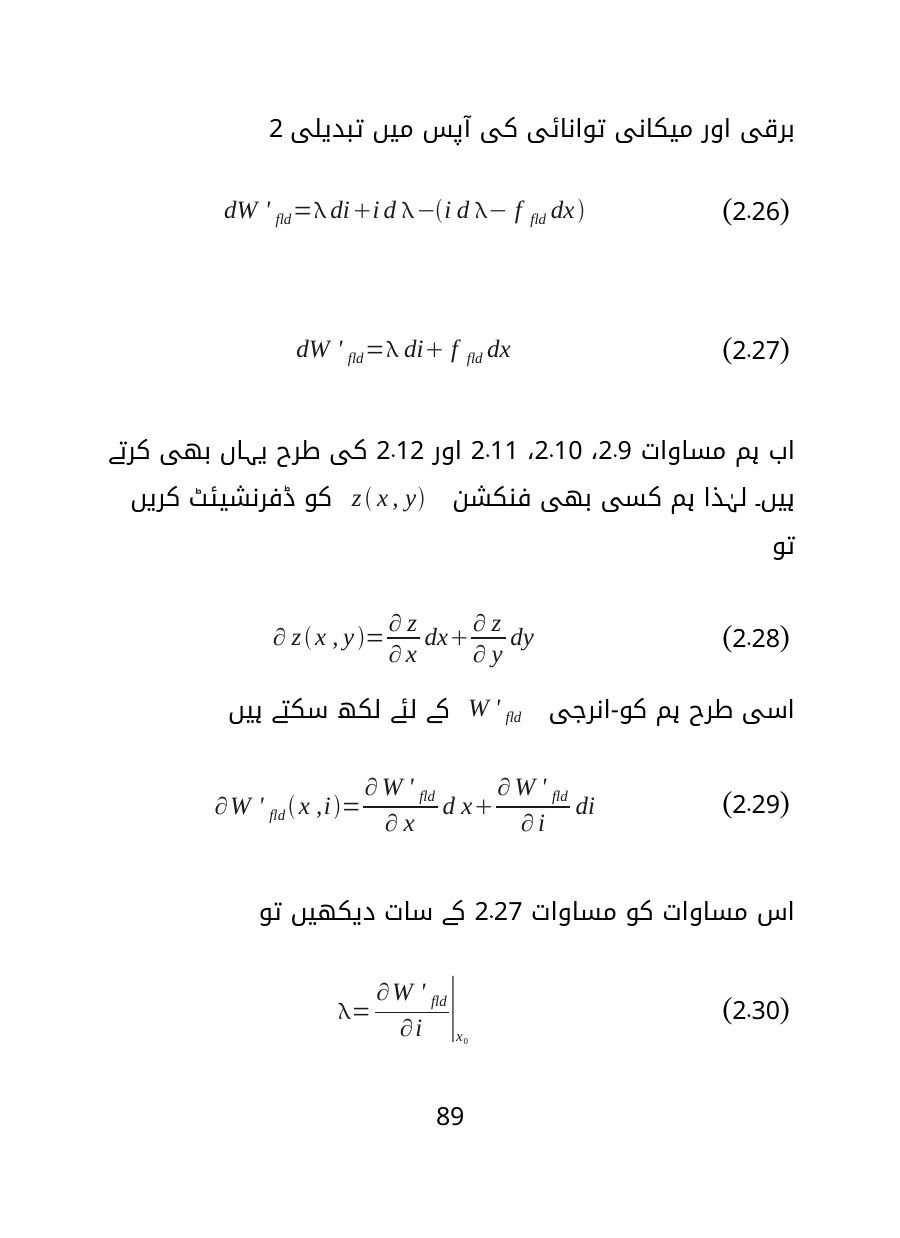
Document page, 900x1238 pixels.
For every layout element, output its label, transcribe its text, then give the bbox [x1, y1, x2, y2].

text اسی طرح ہم کو-انرجی کے لئے لکھ سکتے ہیں [105, 686, 795, 734]
text اس مساوات کو مساوات 2.27 کے سات دیکھیں تو [105, 888, 795, 936]
table_header (2.28) [693, 604, 795, 686]
table_header [105, 183, 695, 254]
table_header (2.30) [693, 970, 795, 1065]
table_header [105, 970, 692, 1065]
table_header (2.26) [695, 183, 795, 254]
text اب ہم مساوات 2.9، 2.10، 2.11 اور 2.12 کی طرح یہاں بھی کرتے ہیں۔ لہٰذا ہم کسی بھی فنکشن کو ڈفرنشیئٹ کریں تو [105, 427, 795, 569]
table_header [105, 768, 695, 854]
table_header [105, 322, 694, 393]
table_header (2.27) [694, 322, 795, 393]
table_header (2.29) [695, 768, 795, 854]
table_header [105, 604, 692, 686]
